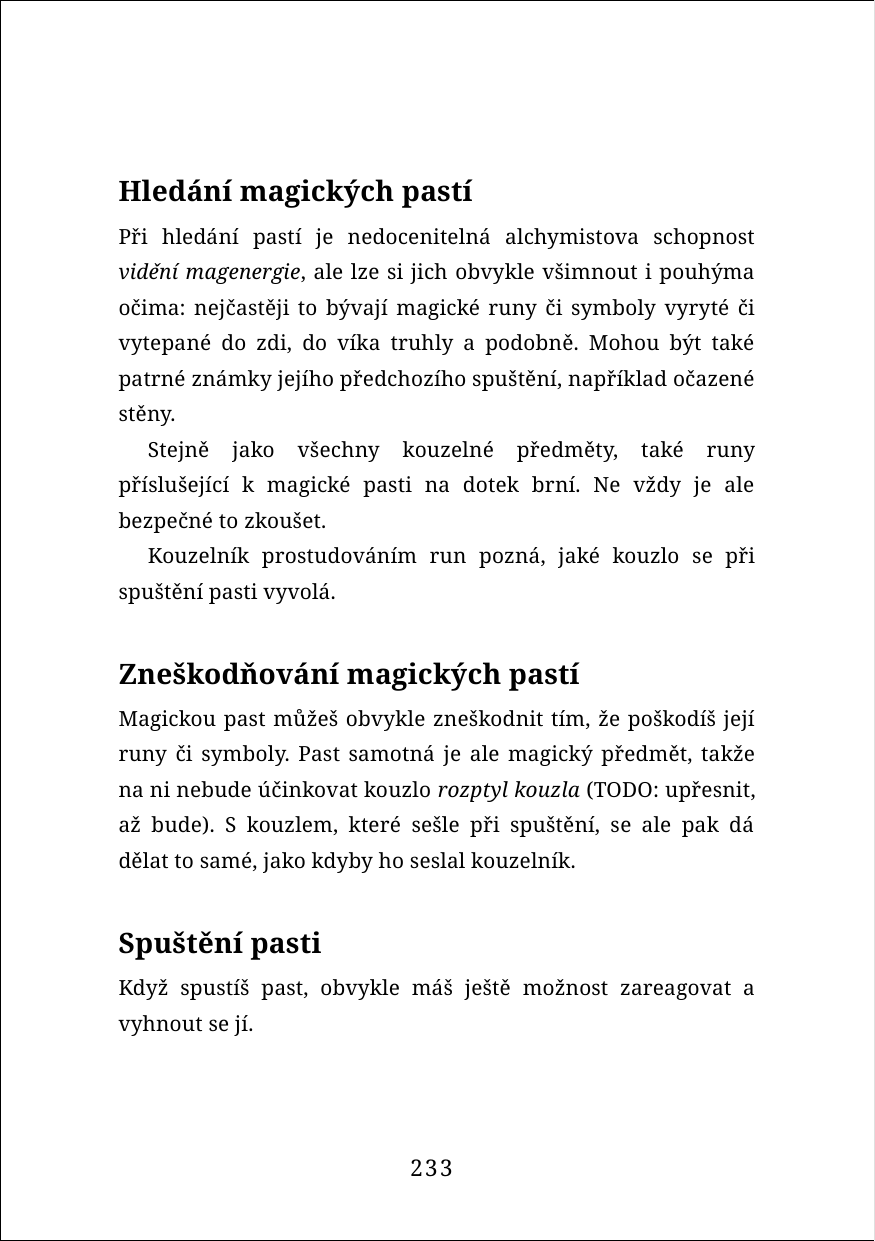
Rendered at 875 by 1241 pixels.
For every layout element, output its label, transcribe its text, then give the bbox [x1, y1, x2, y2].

subtitle Spuštění pasti [118, 923, 756, 961]
text Když spustíš past, obvykle máš ještě možnost zareagovat a vyhnout se jí. [118, 973, 756, 1037]
text Při hledání pastí je nedocenitelná alchymistova schopnost vidění magenergie, ale lze si jich obvykle všimnout i pouhýma očima: nejčastěji to bývají magické runy či symboly vyryté či vytepané do zdi, do víka truhly a podobně. Mohou být také patrné známky jejího předchozího spuštění, například očazené stěny. Stejně jako všechny kouzelné předměty, také runy příslušející k magické pasti na dotek brní. Ne vždy je ale bezpečné to zkoušet. Kouzelník prostudováním run pozná, jaké kouzlo se při spuštění pasti vyvolá. [118, 222, 756, 606]
subtitle Zneškodňování magických pastí [118, 654, 756, 692]
subtitle Hledání magických pastí [118, 172, 756, 210]
text Magickou past můžeš obvykle zneškodnit tím, že poškodíš její runy či symboly. Past samotná je ale magický předmět, takže na ni nebude účinkovat kouzlo rozptyl kouzla (TODO: upřesnit, až bude). S kouzlem, které sešle při spuštění, se ale pak dá dělat to samé, jako kdyby ho seslal kouzelník. [118, 704, 756, 874]
